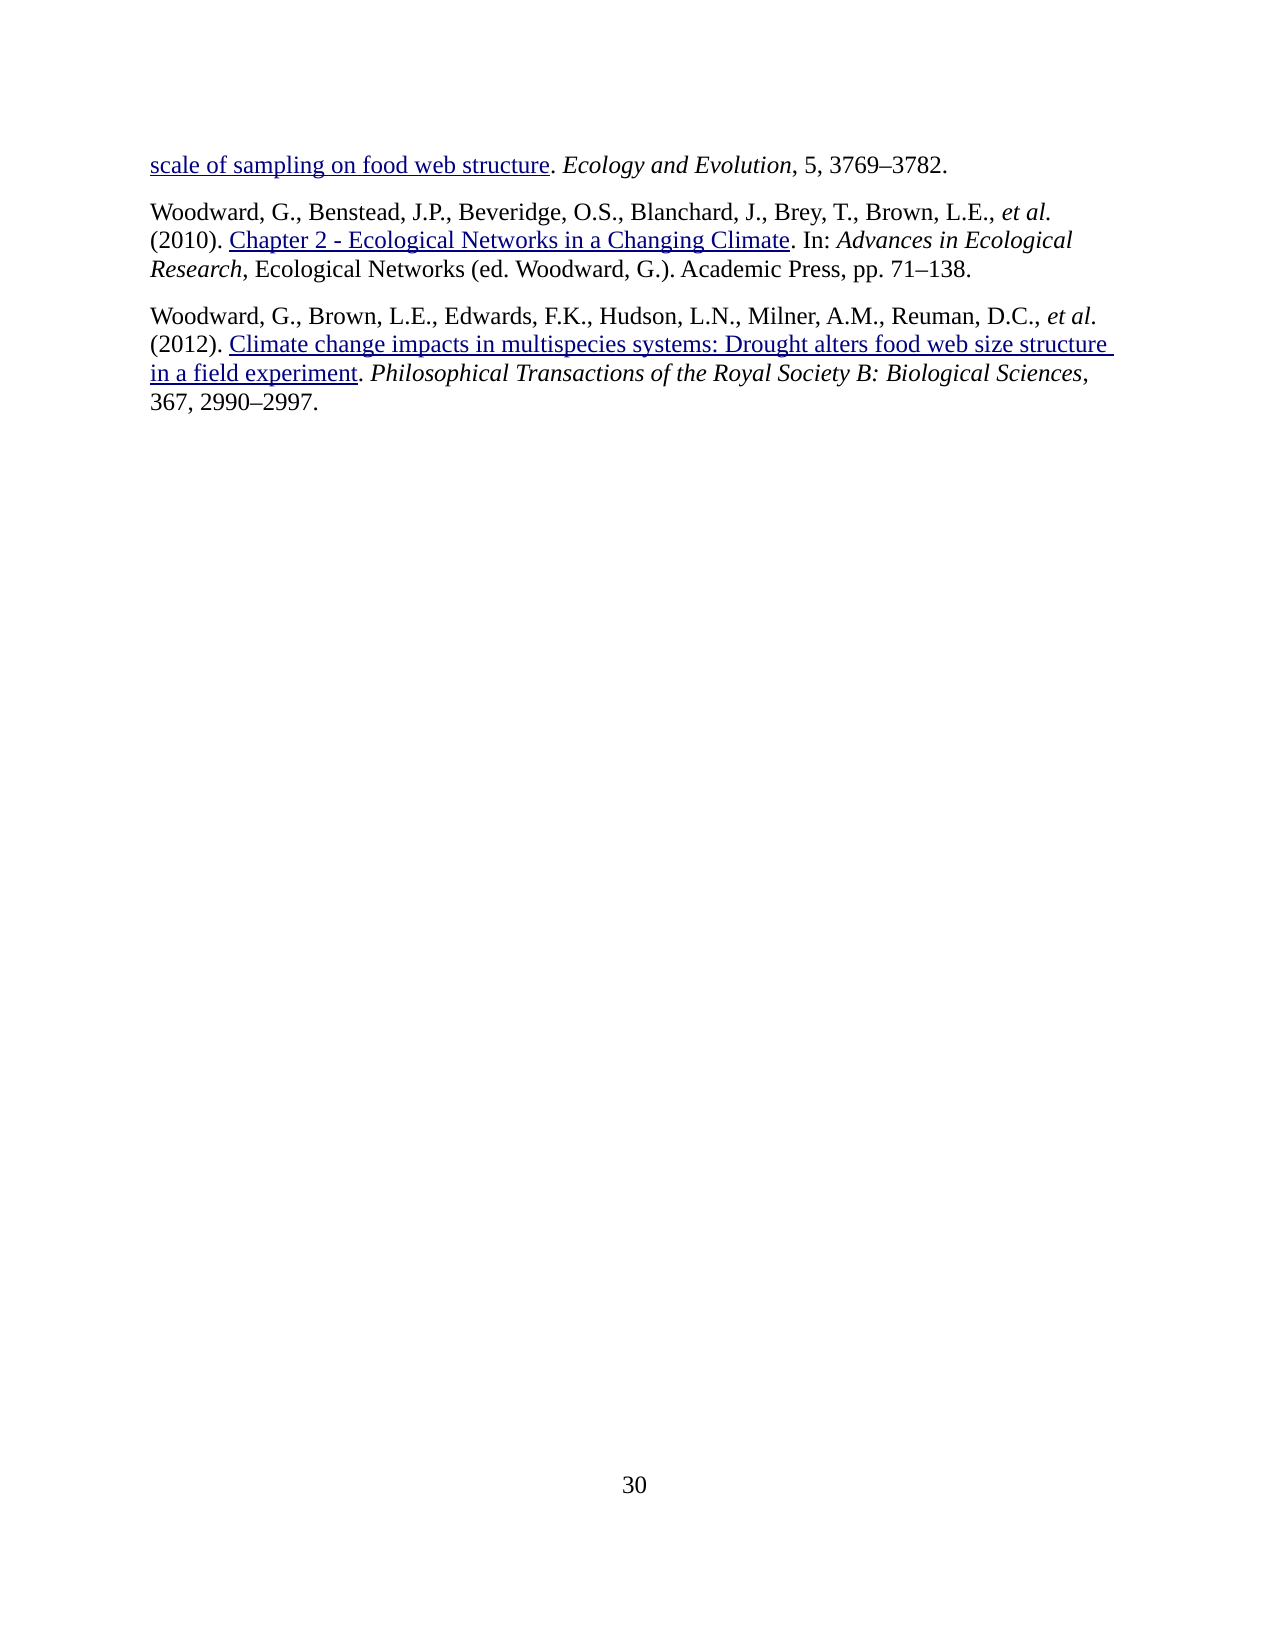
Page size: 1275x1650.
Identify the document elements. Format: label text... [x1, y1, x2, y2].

text scale of sampling on food web structure. Ecology and Evolution, 5, 3769–3782. [150, 150, 1125, 179]
text Woodward, G., Benstead, J.P., Beveridge, O.S., Blanchard, J., Brey, T., Brown, L.E., et al. (2010). Chapter 2 - Ecological Networks in a Changing Climate. In: Advances in Ecological Research, Ecological Networks (ed. Woodward, G.). Academic Press, pp. 71–138. [150, 197, 1125, 283]
text Woodward, G., Brown, L.E., Edwards, F.K., Hudson, L.N., Milner, A.M., Reuman, D.C., et al. (2012). Climate change impacts in multispecies systems: Drought alters food web size structure in a field experiment. Philosophical Transactions of the Royal Society B: Biological Sciences, 367, 2990–2997. [150, 301, 1125, 416]
